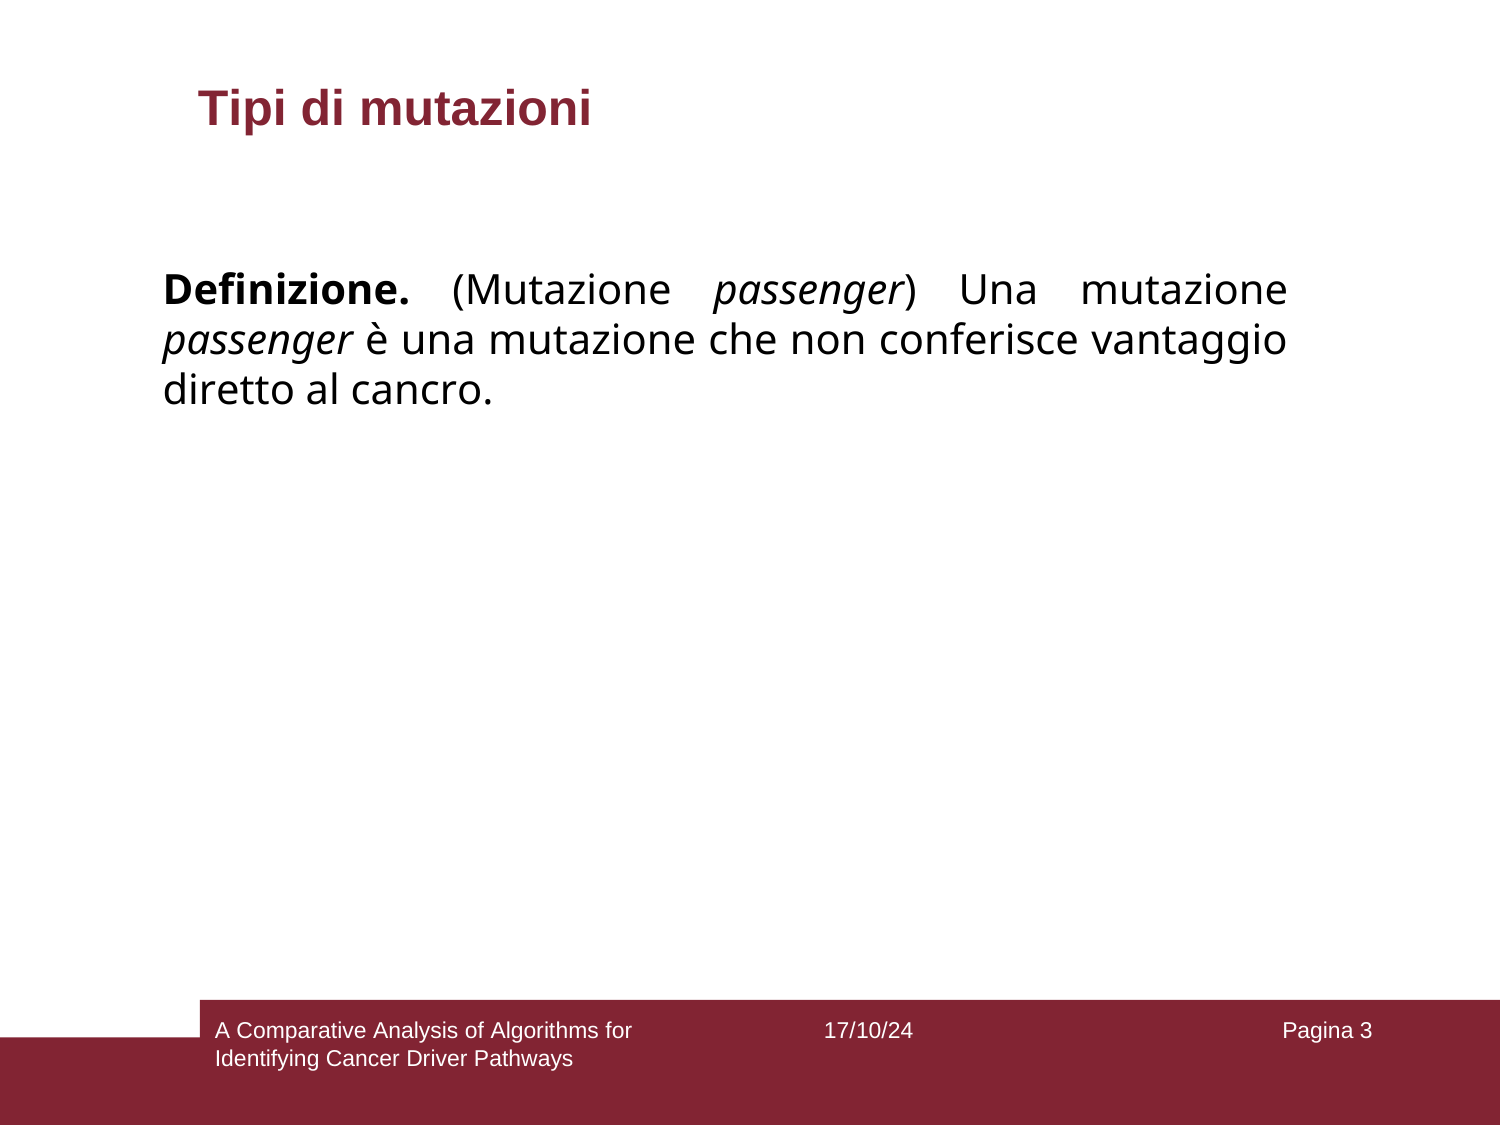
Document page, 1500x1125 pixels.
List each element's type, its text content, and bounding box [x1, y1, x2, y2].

title Tipi di mutazioni [183, 67, 1400, 150]
text_box 17/10/24 [712, 1008, 1026, 1084]
text_box Pagina <numero> [1074, 1008, 1388, 1084]
text_box Definizione. (Mutazione passenger) Una mutazione passenger è una mutazione che non conferisce vantaggio diretto al cancro. [147, 255, 1359, 371]
text_box A Comparative Analysis of Algorithms for Identifying Cancer Driver Pathways [199, 1008, 676, 1084]
